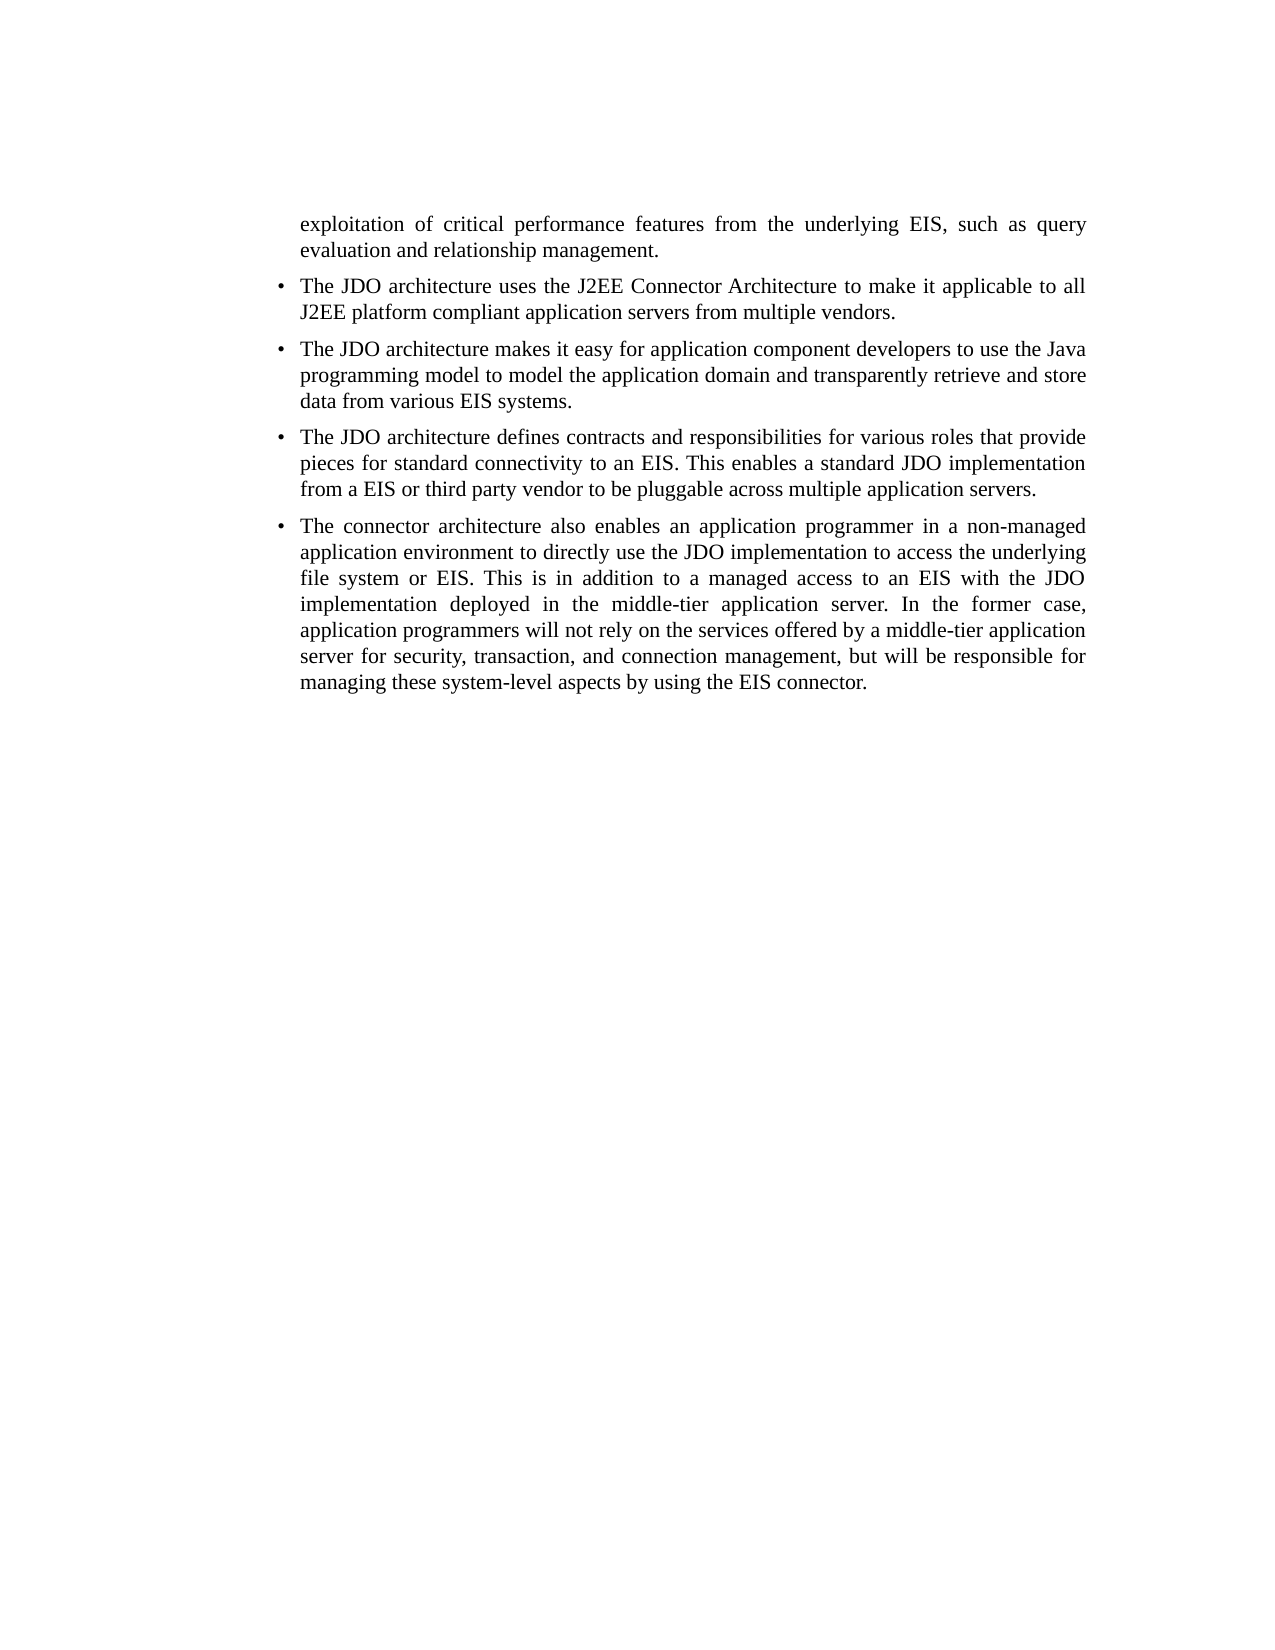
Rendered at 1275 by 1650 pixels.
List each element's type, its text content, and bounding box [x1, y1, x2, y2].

text • The connector architecture also enables an application programmer in a non-managed application environment to directly use the JDO implementation to access the underlying file system or EIS. This is in addition to a managed access to an EIS with the JDO implementation deployed in the middle-tier application server. In the former case, application programmers will not rely on the services offered by a middle-tier application server for security, transaction, and connection management, but will be responsible for managing these system-level aspects by using the EIS connector. [277, 512, 1087, 694]
text • The JDO architecture uses the J2EE Connector Architecture to make it applicable to all J2EE platform compliant application servers from multiple vendors. [277, 272, 1087, 324]
text exploitation of critical performance features from the underlying EIS, such as query evaluation and relationship management. [277, 210, 1087, 262]
text • The JDO architecture makes it easy for application component developers to use the Java programming model to model the application domain and transparently retrieve and store data from various EIS systems. [277, 335, 1087, 413]
text • The JDO architecture defines contracts and responsibilities for various roles that provide pieces for standard connectivity to an EIS. This enables a standard JDO implementation from a EIS or third party vendor to be pluggable across multiple application servers. [277, 423, 1087, 502]
